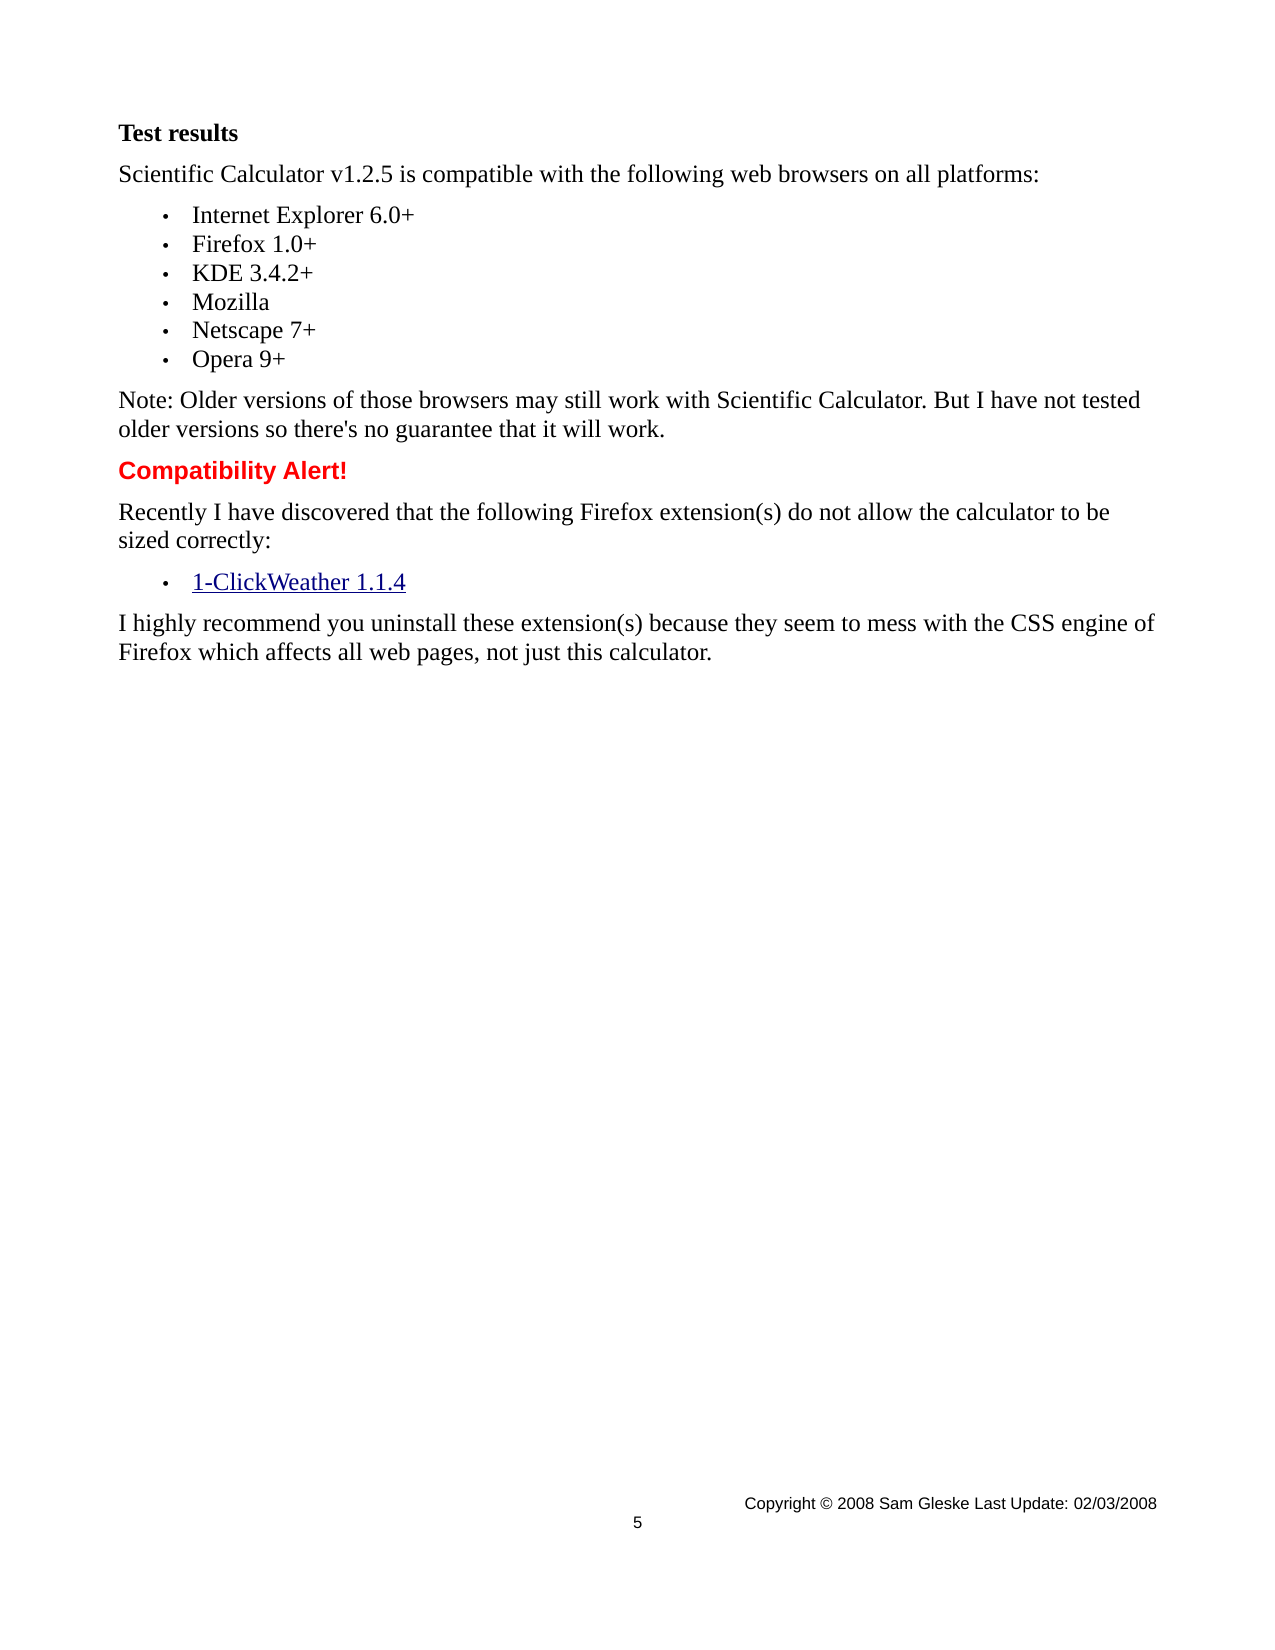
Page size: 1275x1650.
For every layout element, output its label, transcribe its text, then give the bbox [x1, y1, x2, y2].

list Mozilla [162, 287, 1157, 316]
list Opera 9+ [162, 344, 1157, 373]
text Test results [118, 118, 1157, 147]
list Internet Explorer 6.0+ [162, 201, 1157, 229]
list Firefox 1.0+ [162, 229, 1157, 258]
text I highly recommend you uninstall these extension(s) because they seem to mess with the CSS engine of Firefox which affects all web pages, not just this calculator. [118, 608, 1157, 666]
list Netscape 7+ [162, 316, 1157, 344]
text Compatibility Alert! [118, 456, 1157, 484]
list KDE 3.4.2+ [162, 258, 1157, 287]
text Scientific Calculator v1.2.5 is compatible with the following web browsers on all platforms: [118, 159, 1157, 188]
list 1-ClickWeather 1.1.4 [162, 567, 1157, 596]
text Note: Older versions of those browsers may still work with Scientific Calculator. But I have not tested older versions so there's no guarantee that it will work. [118, 386, 1157, 443]
text Recently I have discovered that the following Firefox extension(s) do not allow the calculator to be sized correctly: [118, 497, 1157, 554]
